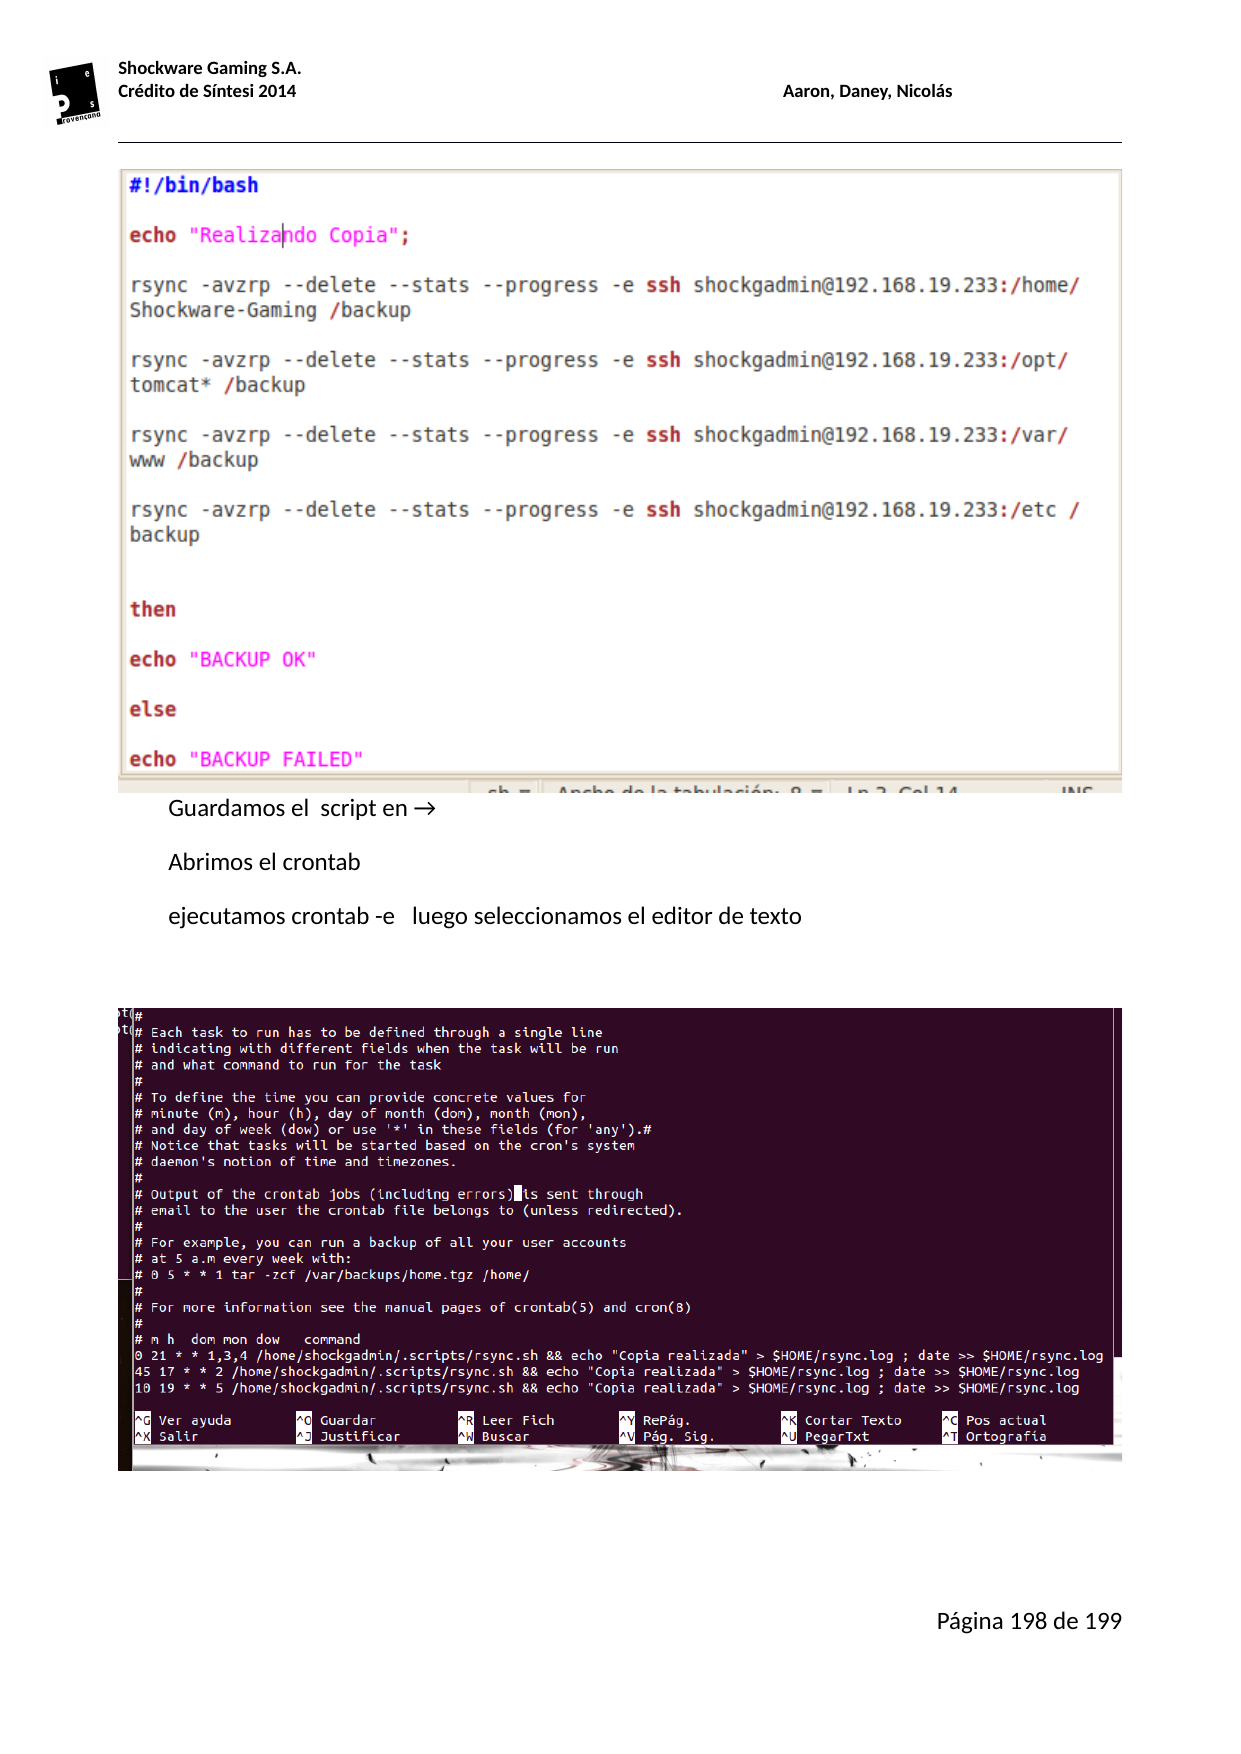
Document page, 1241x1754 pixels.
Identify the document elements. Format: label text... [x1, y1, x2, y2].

text Guardamos el script en → [118, 793, 1122, 823]
picture [118, 169, 1123, 793]
picture [118, 1008, 1123, 1471]
text Abrimos el crontab [118, 846, 1122, 877]
text ejecutamos crontab -e luego seleccionamos el editor de texto [118, 900, 1122, 931]
picture [43, 56, 110, 130]
